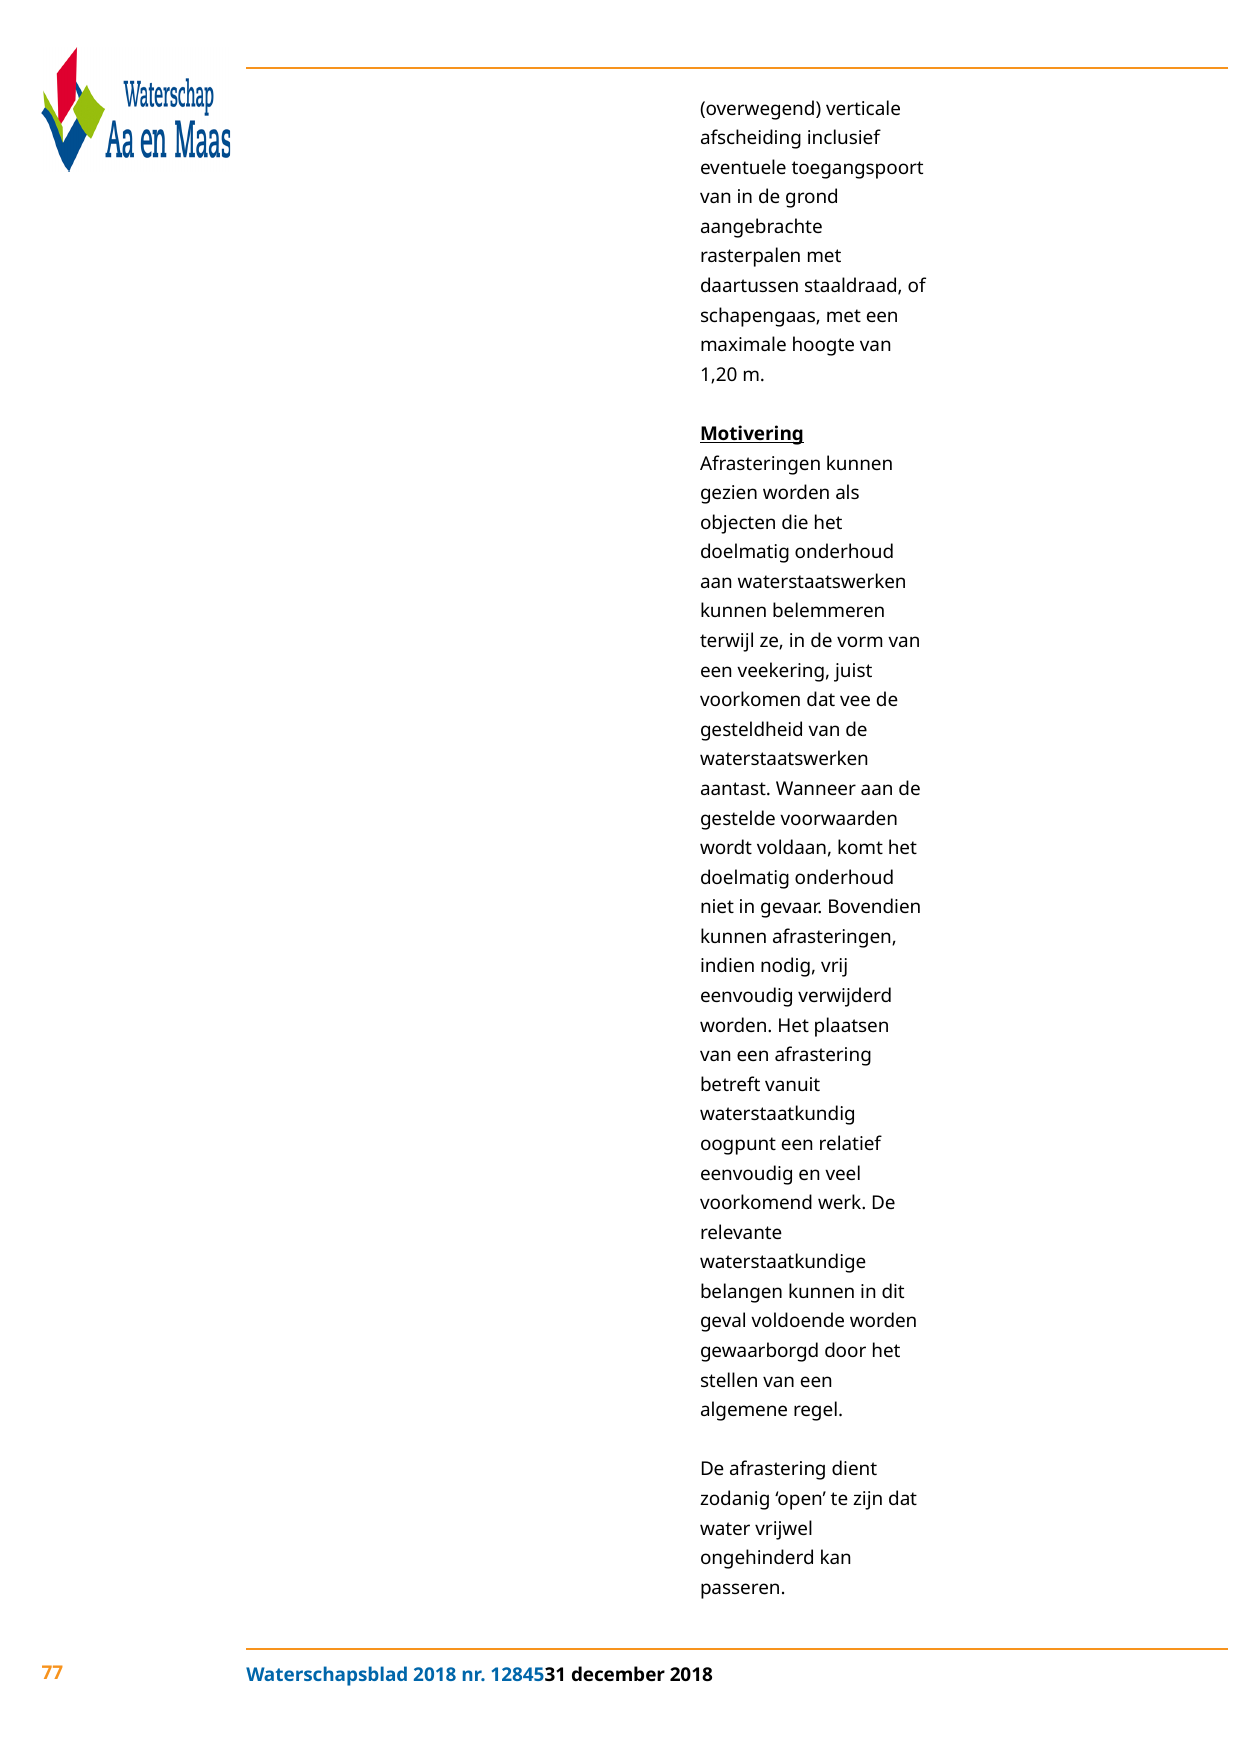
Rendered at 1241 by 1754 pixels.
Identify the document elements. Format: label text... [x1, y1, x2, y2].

table_cell [474, 95, 700, 1600]
table_cell [926, 95, 1152, 1600]
table_cell [248, 95, 474, 1600]
table_cell (overwegend) verticale afscheiding inclusief eventuele toegangspoort van in de grond aangebrachte rasterpalen met daartussen staaldraad, of schapengaas, met een maximale hoogte van 1,20 m. Motivering Afrasteringen kunnen gezien worden als objecten die het doelmatig onderhoud aan waterstaatswerken kunnen belemmeren terwijl ze, in de vorm van een veekering, juist voorkomen dat vee de gesteldheid van de waterstaatswerken aantast. Wanneer aan de gestelde voorwaarden wordt voldaan, komt het doelmatig onderhoud niet in gevaar. Bovendien kunnen afrasteringen, indien nodig, vrij eenvoudig verwijderd worden. Het plaatsen van een afrastering betreft vanuit waterstaatkundig oogpunt een relatief eenvoudig en veel voorkomend werk. De relevante waterstaatkundige belangen kunnen in dit geval voldoende worden gewaarborgd door het stellen van een algemene regel. De afrastering dient zodanig ‘open’ te zijn dat water vrijwel ongehinderd kan passeren. [700, 95, 926, 1600]
picture [41, 47, 231, 172]
